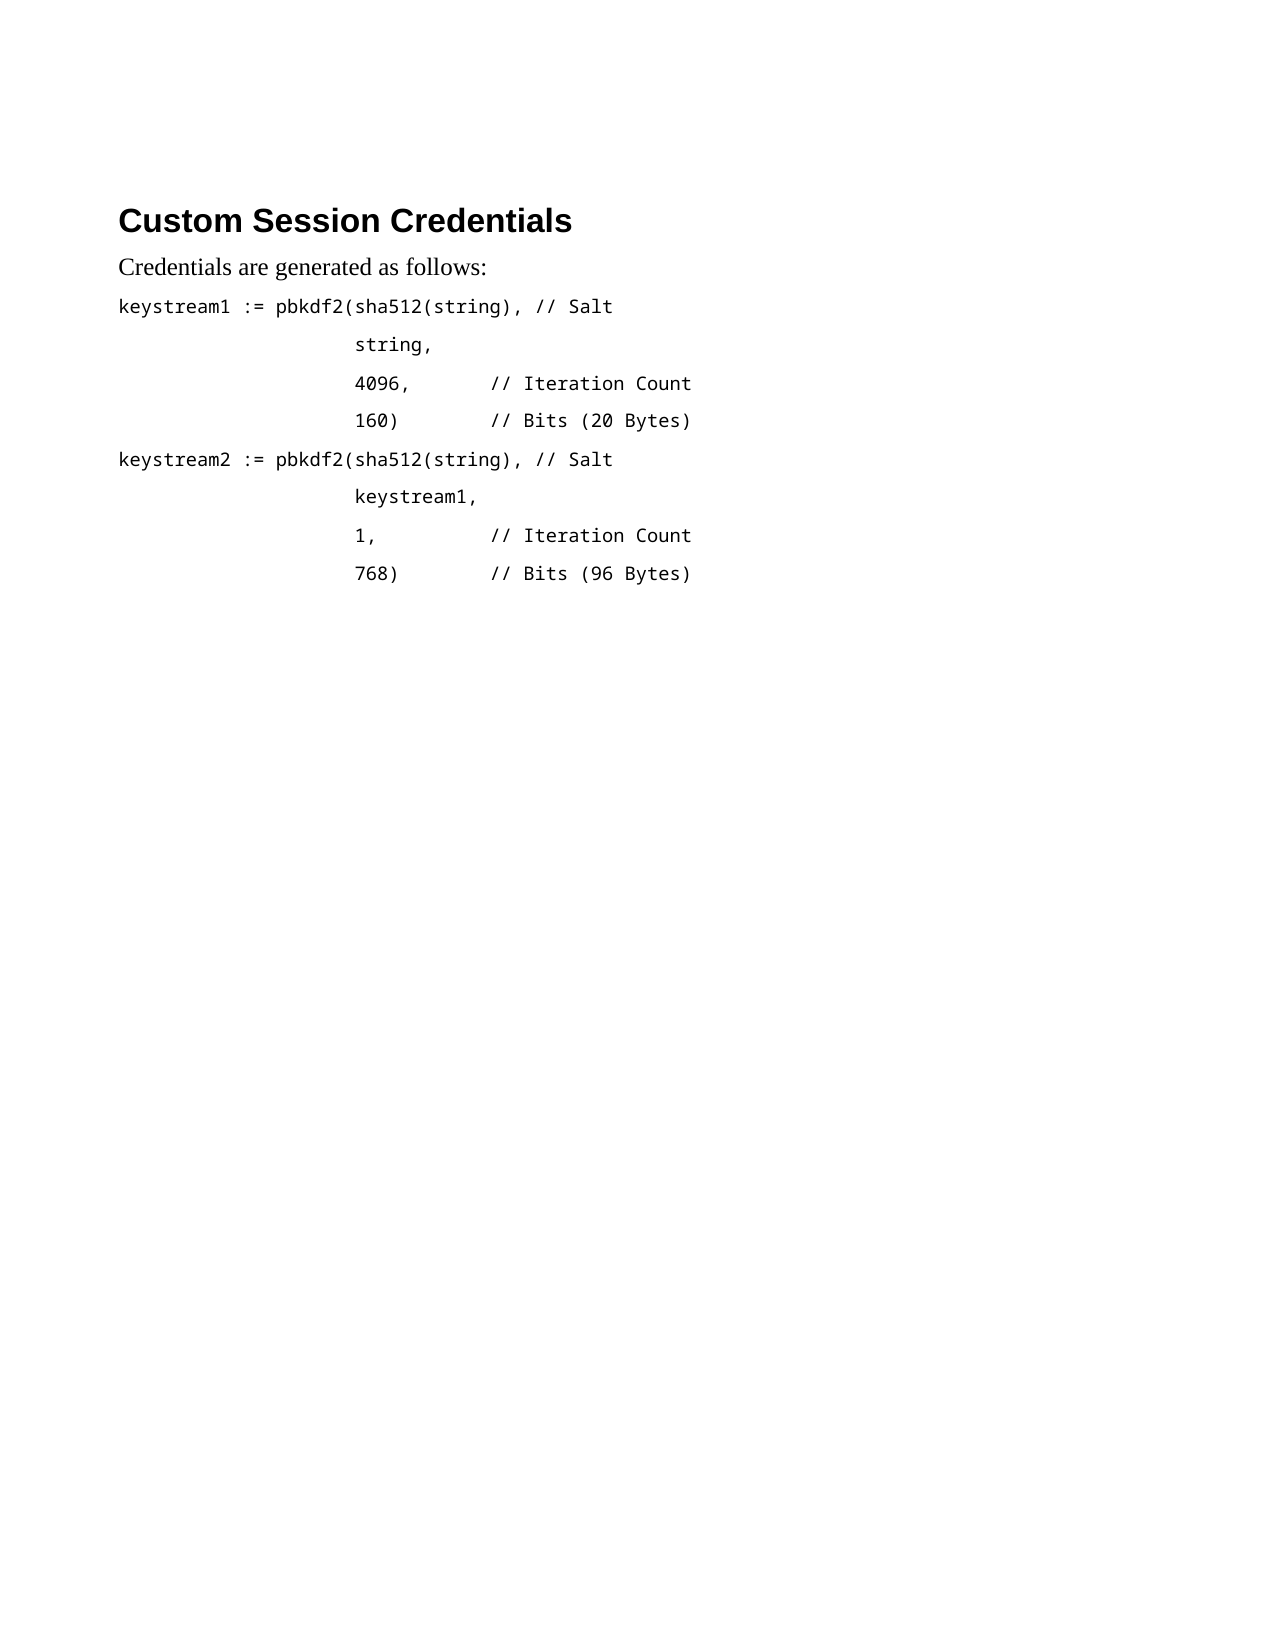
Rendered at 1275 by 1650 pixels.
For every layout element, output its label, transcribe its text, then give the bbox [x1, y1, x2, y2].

text 768) // Bits (96 Bytes) [118, 560, 1157, 585]
text 4096, // Iteration Count [118, 370, 1157, 395]
text keystream2 := pbkdf2(sha512(string), // Salt [118, 446, 1157, 471]
text 1, // Iteration Count [118, 522, 1157, 547]
text keystream1 := pbkdf2(sha512(string), // Salt [118, 294, 1157, 319]
subtitle Custom Session Credentials [118, 201, 1157, 240]
text 160) // Bits (20 Bytes) [118, 408, 1157, 433]
text keystream1, [118, 484, 1157, 509]
text string, [118, 332, 1157, 357]
text Credentials are generated as follows: [118, 252, 1157, 281]
